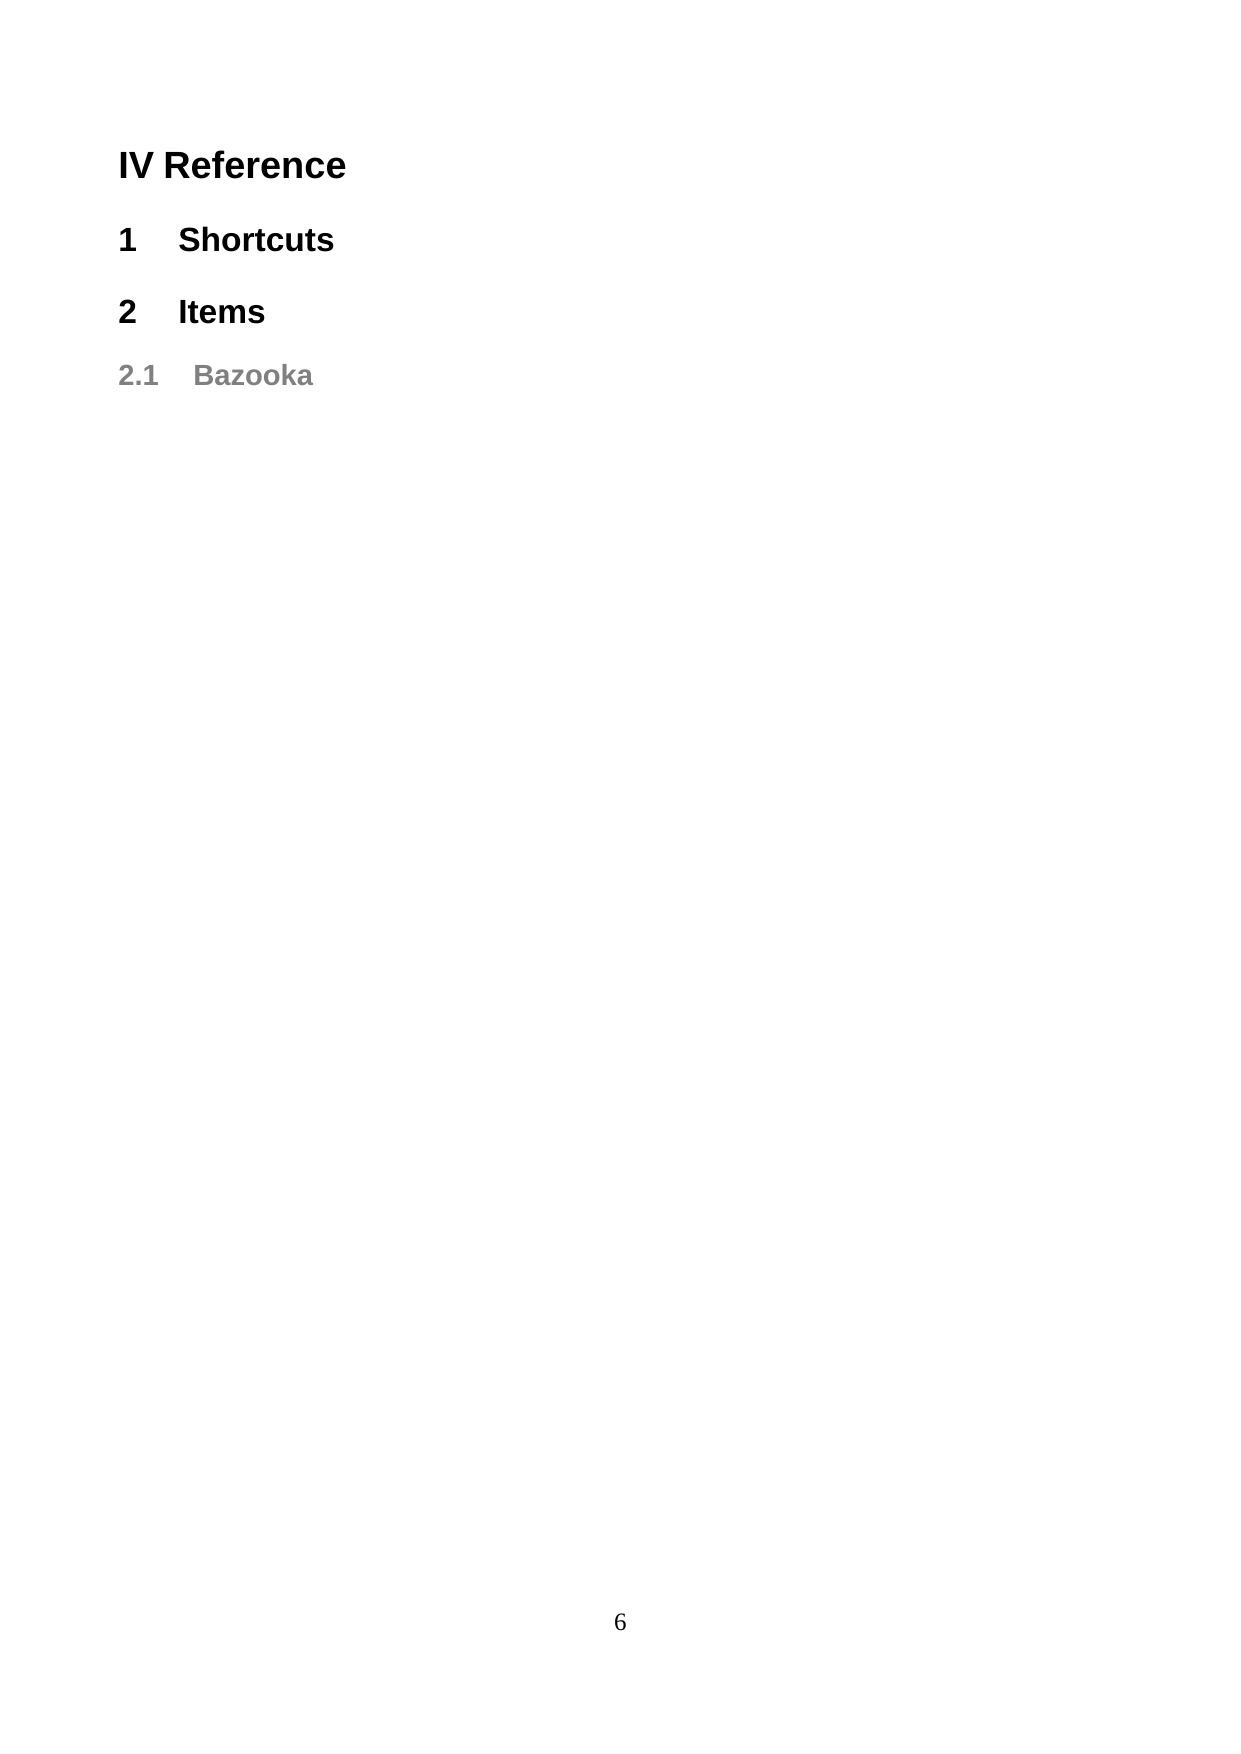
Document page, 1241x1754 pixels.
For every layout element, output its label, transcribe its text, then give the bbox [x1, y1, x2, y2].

subtitle Shortcuts [118, 220, 1122, 259]
subtitle Items [118, 292, 1122, 331]
subtitle Bazooka [118, 358, 1122, 391]
subtitle Reference [118, 143, 1122, 187]
